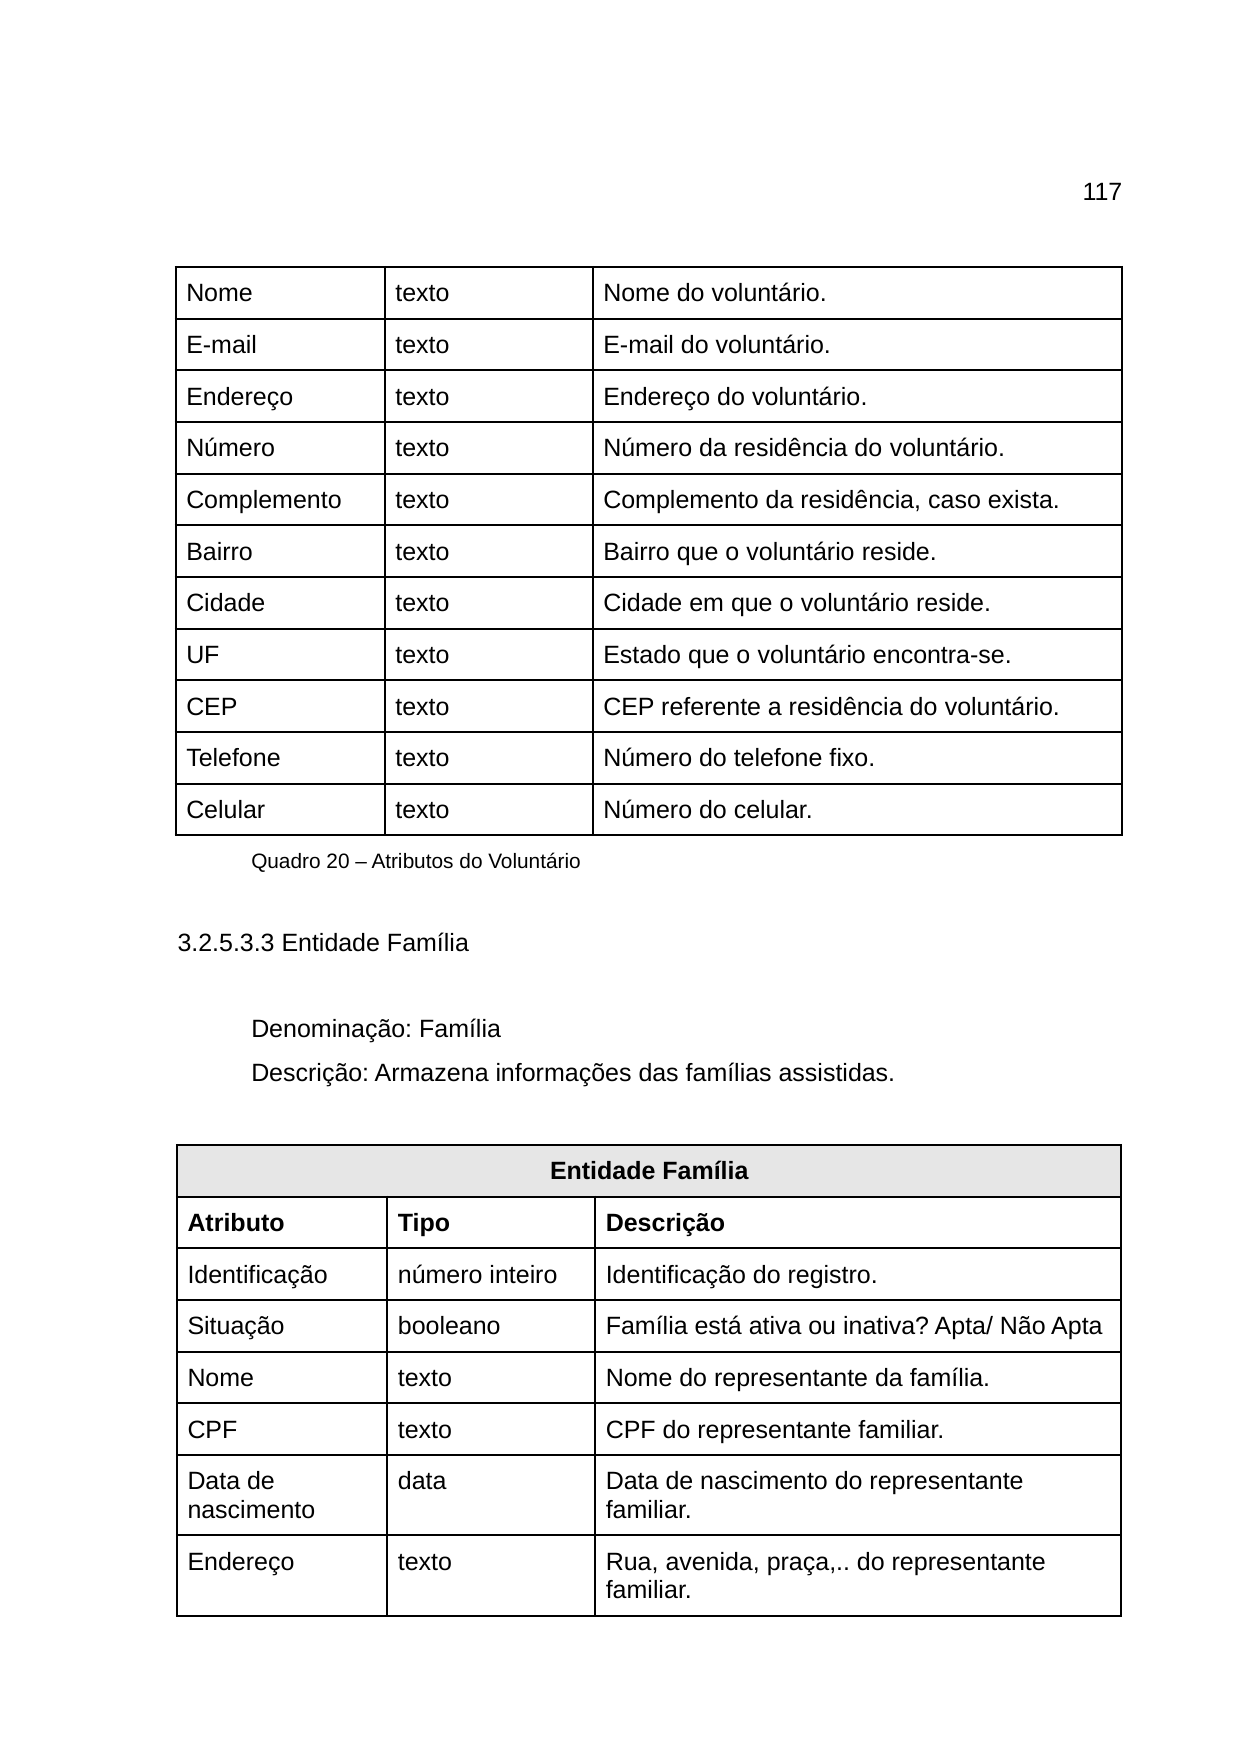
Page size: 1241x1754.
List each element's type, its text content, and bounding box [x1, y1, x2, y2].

text Quadro 20 – Atributos do Voluntário [177, 849, 1122, 873]
table_cell Complemento [177, 475, 384, 524]
table_cell Identificação [178, 1249, 386, 1299]
table_cell UF [177, 630, 384, 679]
table_cell Identificação do registro. [596, 1249, 1120, 1299]
table_cell texto [388, 1353, 594, 1402]
table_cell Situação [178, 1301, 386, 1351]
table_cell texto [386, 526, 592, 576]
table_cell Nome do representante da família. [596, 1353, 1120, 1402]
table_cell Data de nascimento [178, 1456, 386, 1534]
table_cell texto [386, 785, 592, 834]
table_cell texto [388, 1536, 594, 1615]
table_cell texto [386, 578, 592, 627]
table_cell Estado que o voluntário encontra-se. [594, 630, 1121, 679]
table_cell Número do celular. [594, 785, 1121, 834]
table_cell CPF do representante familiar. [596, 1404, 1120, 1454]
table_cell Tipo [388, 1198, 594, 1247]
table_header Entidade Família [178, 1146, 1120, 1196]
table_cell Nome [177, 268, 384, 317]
table_cell Endereço [177, 371, 384, 421]
table_cell Bairro [177, 526, 384, 576]
table_cell booleano [388, 1301, 594, 1351]
table_cell texto [386, 733, 592, 782]
table_cell Celular [177, 785, 384, 834]
table_cell texto [386, 371, 592, 421]
table_cell Telefone [177, 733, 384, 782]
table_cell E-mail do voluntário. [594, 320, 1121, 369]
table_cell texto [386, 268, 592, 317]
table_cell Descrição [596, 1198, 1120, 1247]
table_cell Número do telefone fixo. [594, 733, 1121, 782]
table_cell texto [386, 475, 592, 524]
table_cell texto [386, 630, 592, 679]
table_cell texto [386, 320, 592, 369]
table_cell CEP [177, 681, 384, 731]
table_cell data [388, 1456, 594, 1534]
table_cell número inteiro [388, 1249, 594, 1299]
table_cell Endereço [178, 1536, 386, 1615]
table_cell CEP referente a residência do voluntário. [594, 681, 1121, 731]
table_cell Rua, avenida, praça,.. do representante familiar. [596, 1536, 1120, 1615]
table_cell Complemento da residência, caso exista. [594, 475, 1121, 524]
table_cell Nome [178, 1353, 386, 1402]
table_cell Atributo [178, 1198, 386, 1247]
table_cell Data de nascimento do representante familiar. [596, 1456, 1120, 1534]
table_cell Endereço do voluntário. [594, 371, 1121, 421]
table_cell Família está ativa ou inativa? Apta/ Não Apta [596, 1301, 1120, 1351]
table_cell Cidade [177, 578, 384, 627]
table_cell Número da residência do voluntário. [594, 423, 1121, 472]
table_cell Bairro que o voluntário reside. [594, 526, 1121, 576]
table_cell Nome do voluntário. [594, 268, 1121, 317]
table_cell texto [386, 423, 592, 472]
text 3.2.5.3.3 Entidade Família [177, 928, 1122, 957]
text Denominação: Família [177, 1014, 1122, 1043]
table_cell CPF [178, 1404, 386, 1454]
table_cell Cidade em que o voluntário reside. [594, 578, 1121, 627]
table_cell texto [388, 1404, 594, 1454]
table_cell E-mail [177, 320, 384, 369]
text Descrição: Armazena informações das famílias assistidas. [177, 1058, 1122, 1086]
table_cell texto [386, 681, 592, 731]
table_cell Número [177, 423, 384, 472]
